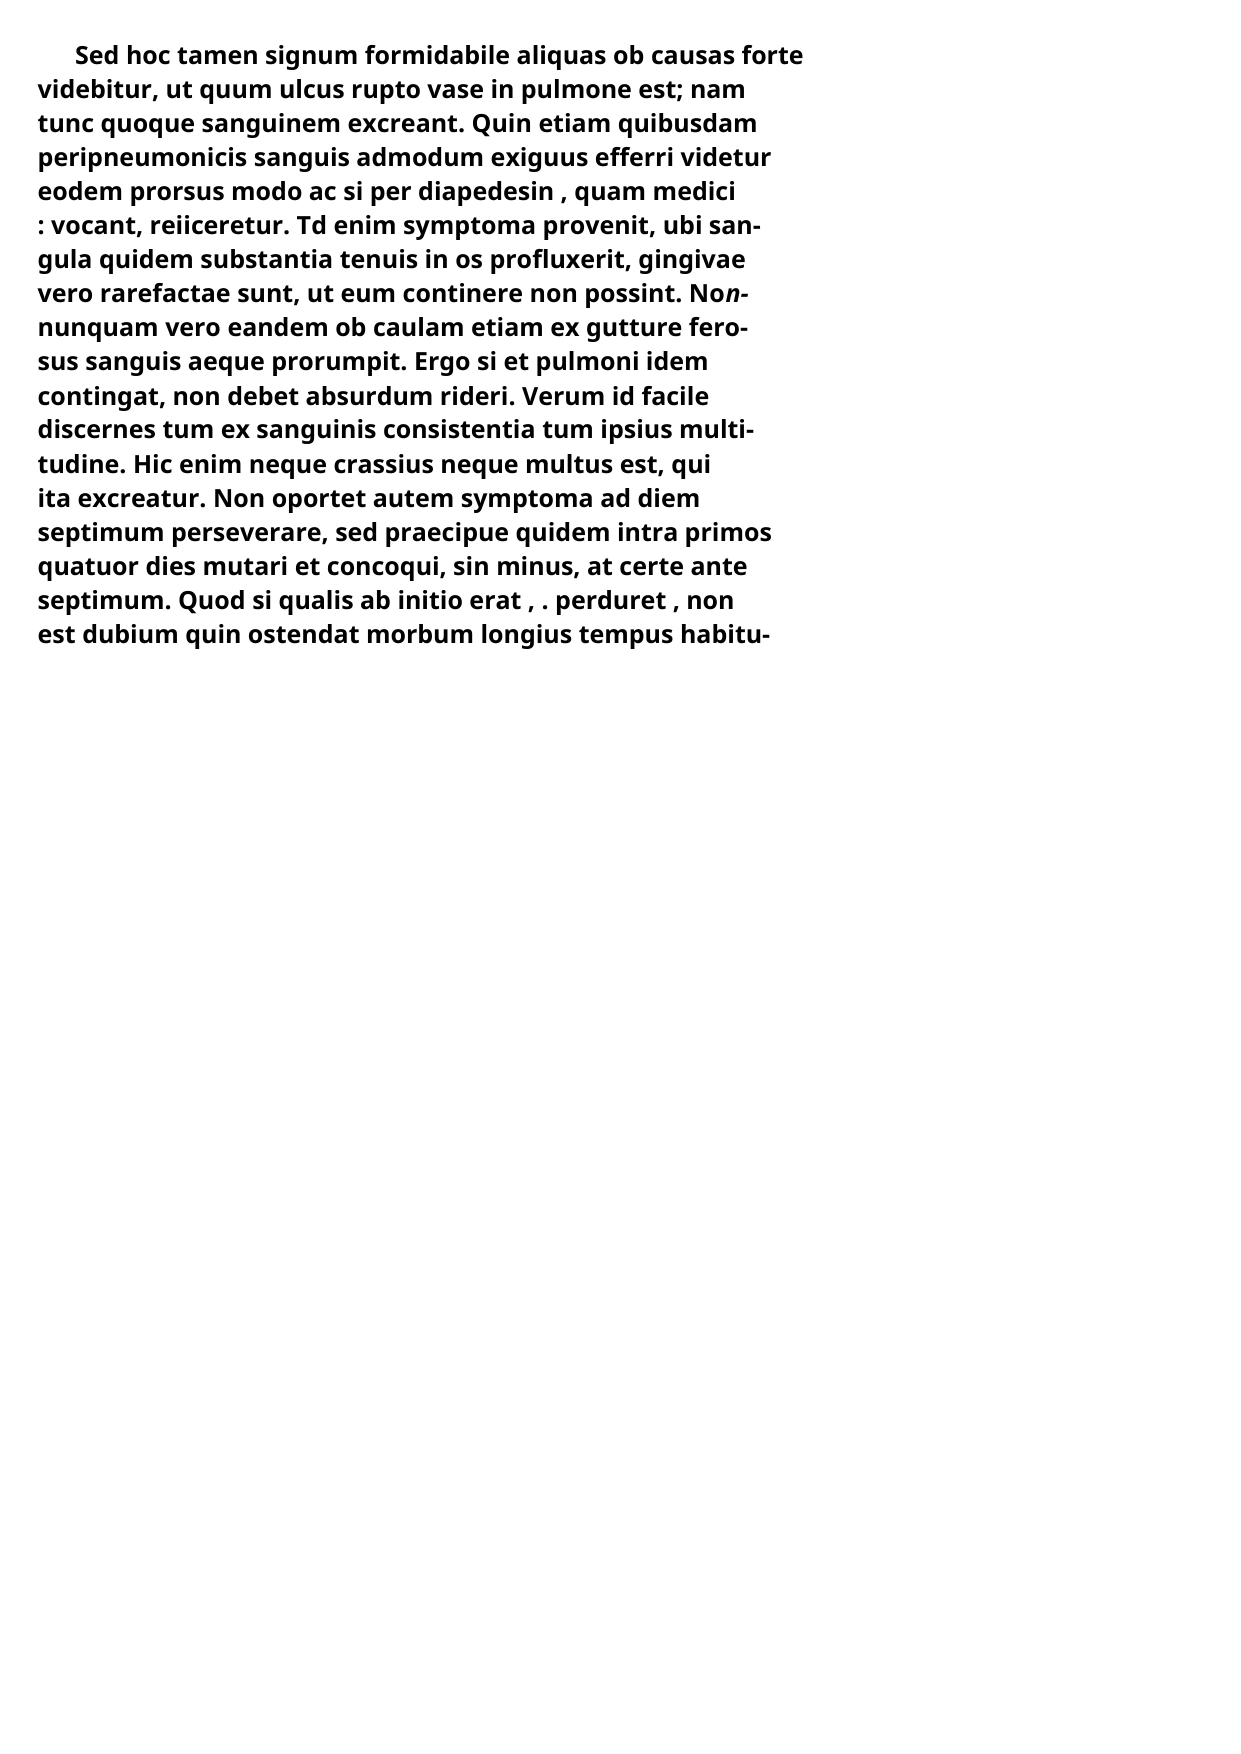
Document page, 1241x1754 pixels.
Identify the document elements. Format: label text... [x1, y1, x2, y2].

text Sed hoc tamen signum formidabile aliquas ob causas forte videbitur, ut quum ulcus rupto vase in pulmone est; nam tunc quoque sanguinem excreant. Quin etiam quibusdam peripneumonicis sanguis admodum exiguus efferri videtur eodem prorsus modo ac si per diapedesin , quam medici : vocant, reiiceretur. Td enim symptoma provenit, ubi san- gula quidem substantia tenuis in os profluxerit, gingivae vero rarefactae sunt, ut eum continere non possint. Non- nunquam vero eandem ob caulam etiam ex gutture fero- sus sanguis aeque prorumpit. Ergo si et pulmoni idem contingat, non debet absurdum rideri. Verum id facile discernes tum ex sanguinis consistentia tum ipsius multi- tudine. Hic enim neque crassius neque multus est, qui ita excreatur. Non oportet autem symptoma ad diem septimum perseverare, sed praecipue quidem intra primos quatuor dies mutari et concoqui, sin minus, at certe ante septimum. Quod si qualis ab initio erat , . perduret , non est dubium quin ostendat morbum longius tempus habitu- [37, 37, 1203, 651]
